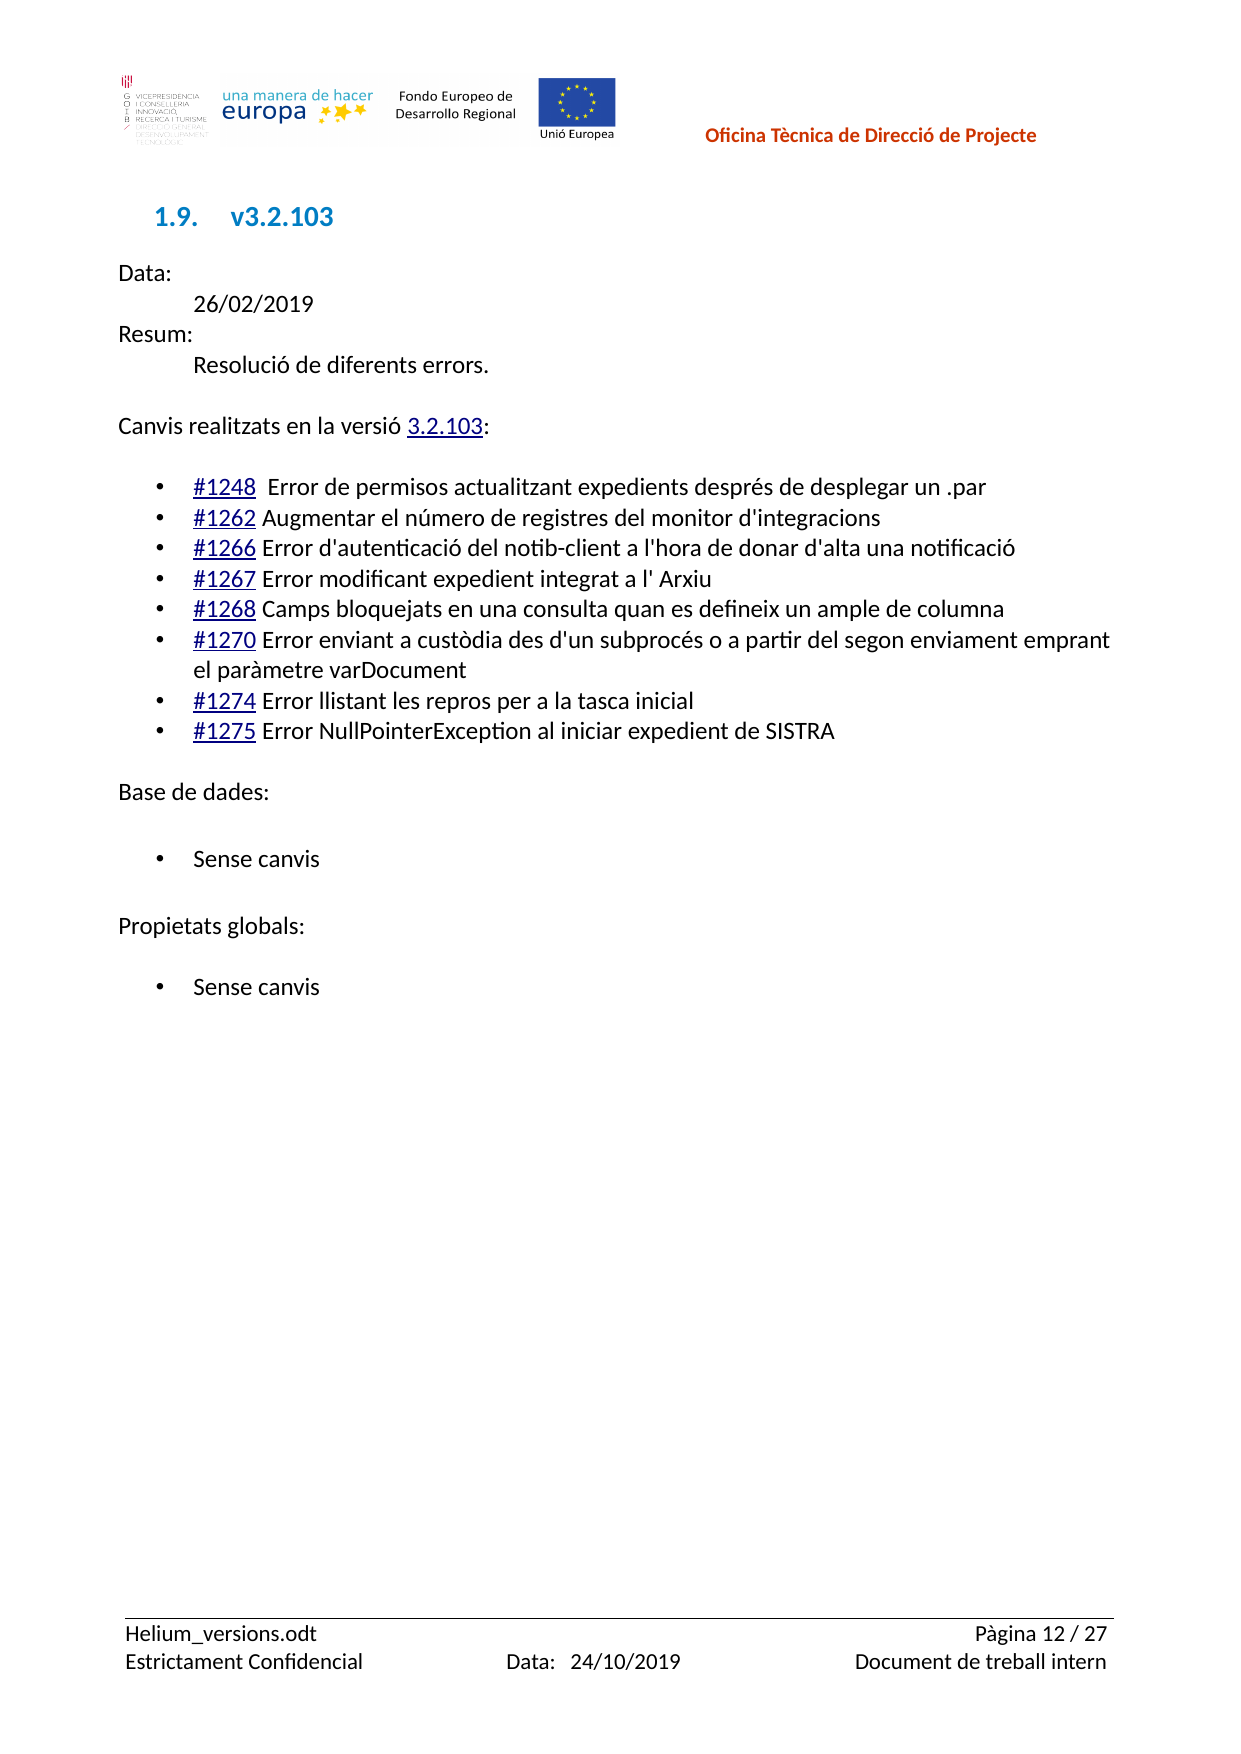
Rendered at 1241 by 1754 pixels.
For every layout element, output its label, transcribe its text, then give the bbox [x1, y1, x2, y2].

text Resolució de diferents errors. [118, 349, 1122, 380]
subtitle v3.2.103 [153, 198, 1122, 234]
list #1274 Error llistant les repros per a la tasca inicial [156, 685, 1122, 715]
picture [118, 73, 213, 147]
list #1266 Error d'autenticació del notib-client a l'hora de donar d'alta una notificació [156, 532, 1122, 563]
text Data: [118, 258, 1122, 288]
list Sense canvis [156, 971, 1122, 1002]
text Resum: [118, 319, 1122, 349]
text Base de dades: [118, 776, 1122, 807]
list #1248 Error de permisos actualitzant expedients després de desplegar un .par [156, 471, 1122, 502]
list #1267 Error modificant expedient integrat a l' Arxiu [156, 563, 1122, 593]
list #1262 Augmentar el número de registres del monitor d'integracions [156, 502, 1122, 532]
list #1275 Error NullPointerException al iniciar expedient de SISTRA [156, 715, 1122, 746]
text Propietats globals: [118, 910, 1122, 941]
text 26/02/2019 [118, 288, 1122, 319]
picture [219, 73, 621, 147]
list Sense canvis [156, 843, 1122, 874]
list #1268 Camps bloquejats en una consulta quan es defineix un ample de columna [156, 593, 1122, 624]
text Canvis realitzats en la versió 3.2.103: [118, 410, 1122, 441]
list #1270 Error enviant a custòdia des d'un subprocés o a partir del segon enviament emprant el paràmetre varDocument [156, 624, 1122, 685]
